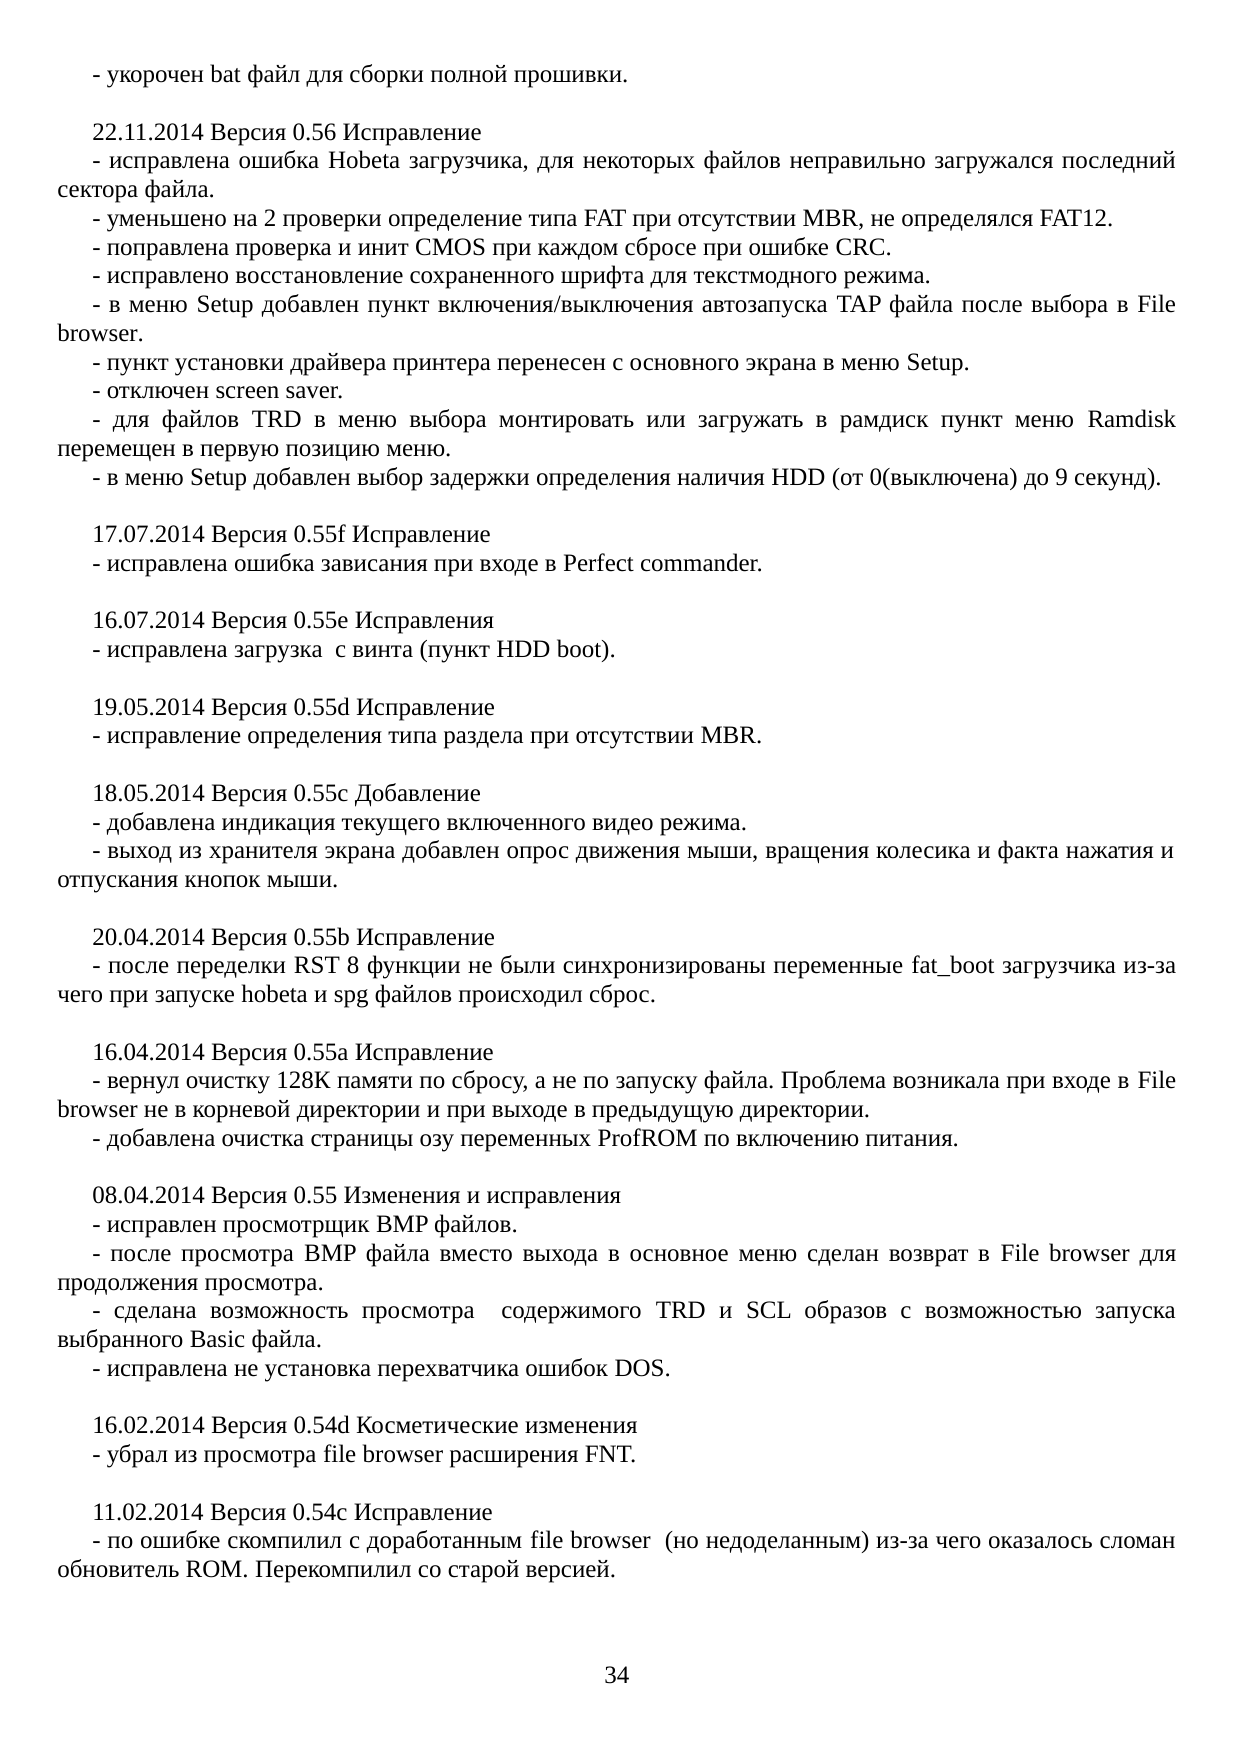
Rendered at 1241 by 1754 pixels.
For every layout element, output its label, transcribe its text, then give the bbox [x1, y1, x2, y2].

text - по ошибке скомпилил с доработанным file browser (но недоделанным) из-за чего оказалось сломан обновитель ROM. Перекомпилил со старой версией. [57, 1526, 1176, 1583]
text - после переделки RST 8 функции не были синхронизированы переменные fat_boot загрузчика из-за чего при запуске hobeta и spg файлов происходил сброс. [57, 951, 1176, 1008]
text - исправлена ошибка Hobeta загрузчика, для некоторых файлов неправильно загружался последний сектора файла. [57, 146, 1176, 203]
text - исправлено восстановление сохраненного шрифта для текстмодного режима. [57, 261, 1176, 289]
text - после просмотра BMP файла вместо выхода в основное меню сделан возврат в File browser для продолжения просмотра. [57, 1238, 1176, 1296]
text 11.02.2014 Версия 0.54c Исправление [57, 1497, 1176, 1526]
text - исправлена загрузка с винта (пункт HDD boot). [57, 634, 1176, 663]
text - добавлена очистка страницы озу переменных ProfROM по включению питания. [57, 1123, 1176, 1152]
text 17.07.2014 Версия 0.55f Исправление [57, 519, 1176, 548]
text - вернул очистку 128К памяти по сбросу, а не по запуску файла. Проблема возникала при входе в File browser не в корневой директории и при выходе в предыдущую директории. [57, 1066, 1176, 1123]
text 18.05.2014 Версия 0.55c Добавление [57, 778, 1176, 807]
text 22.11.2014 Версия 0.56 Исправление [57, 117, 1176, 146]
text - поправлена проверка и инит CMOS при каждом сбросе при ошибке CRC. [57, 232, 1176, 261]
text - для файлов TRD в меню выбора монтировать или загружать в рамдиск пункт меню Ramdisk перемещен в первую позицию меню. [57, 404, 1176, 462]
text 08.04.2014 Версия 0.55 Изменения и исправления [57, 1181, 1176, 1209]
text 20.04.2014 Версия 0.55b Исправление [57, 922, 1176, 951]
text - отключен screen saver. [57, 376, 1176, 404]
text - в меню Setup добавлен выбор задержки определения наличия HDD (от 0(выключена) до 9 секунд). [57, 462, 1176, 491]
text - уменьшено на 2 проверки определение типа FAT при отсутствии MBR, не определялся FAT12. [57, 203, 1176, 232]
text - выход из хранителя экрана добавлен опрос движения мыши, вращения колесика и факта нажатия и отпускания кнопок мыши. [57, 836, 1176, 893]
text 16.07.2014 Версия 0.55e Исправления [57, 606, 1176, 634]
text - пункт установки драйвера принтера перенесен с основного экрана в меню Setup. [57, 347, 1176, 376]
text 19.05.2014 Версия 0.55d Исправление [57, 692, 1176, 721]
text - сделана возможность просмотра содержимого TRD и SCL образов с возможностью запуска выбранного Basic файла. [57, 1296, 1176, 1353]
text - добавлена индикация текущего включенного видео режима. [57, 807, 1176, 836]
text - исправлен просмотрщик BMP файлов. [57, 1209, 1176, 1238]
text - укорочен bat файл для сборки полной прошивки. [57, 59, 1176, 88]
text - исправлена ошибка зависания при входе в Perfect commander. [57, 548, 1176, 577]
text - убрал из просмотра file browser расширения FNT. [57, 1439, 1176, 1468]
text - в меню Setup добавлен пункт включения/выключения автозапуска TAP файла после выбора в File browser. [57, 289, 1176, 347]
text 16.02.2014 Версия 0.54d Косметические изменения [57, 1411, 1176, 1439]
text - исправлена не установка перехватчика ошибок DOS. [57, 1353, 1176, 1382]
text - исправление определения типа раздела при отсутствии MBR. [57, 721, 1176, 749]
text 16.04.2014 Версия 0.55a Исправление [57, 1037, 1176, 1066]
